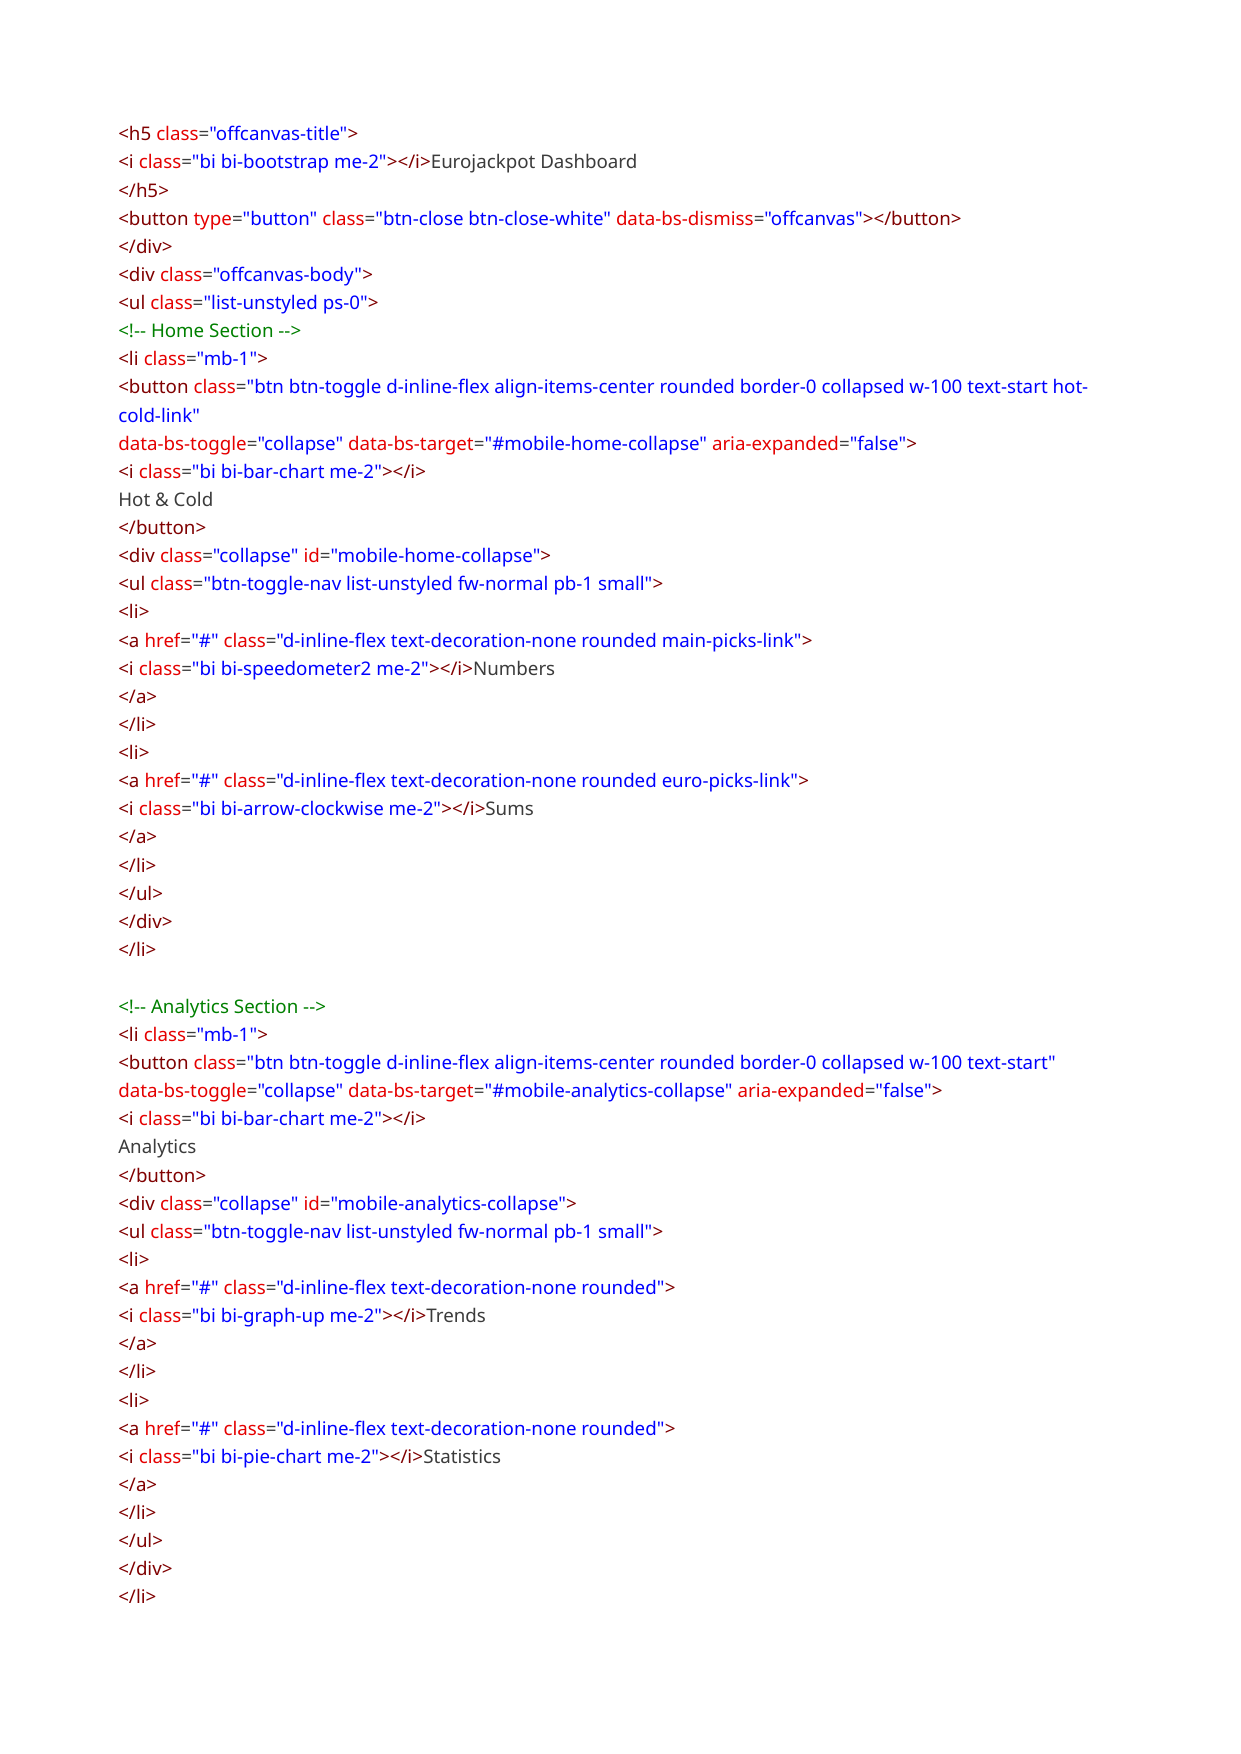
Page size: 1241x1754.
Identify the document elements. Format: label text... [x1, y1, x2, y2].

text </h5> [118, 174, 1122, 202]
text <li> [118, 737, 1122, 765]
text </li> [118, 849, 1122, 877]
text </button> [118, 1159, 1122, 1187]
text <li> [118, 1244, 1122, 1272]
text <i class="bi bi-pie-chart me-2"></i>Statistics [118, 1441, 1122, 1469]
text </li> [118, 934, 1122, 962]
text <ul class="list-unstyled ps-0"> [118, 287, 1122, 315]
text Hot & Cold [118, 484, 1122, 512]
text <div class="collapse" id="mobile-home-collapse"> [118, 540, 1122, 568]
text <i class="bi bi-arrow-clockwise me-2"></i>Sums [118, 793, 1122, 821]
text </li> [118, 709, 1122, 737]
text <i class="bi bi-bar-chart me-2"></i> [118, 1103, 1122, 1131]
text </ul> [118, 1525, 1122, 1553]
text <h5 class="offcanvas-title"> [118, 118, 1122, 146]
text <div class="collapse" id="mobile-analytics-collapse"> [118, 1187, 1122, 1216]
text <i class="bi bi-speedometer2 me-2"></i>Numbers [118, 652, 1122, 681]
text <li> [118, 596, 1122, 624]
text <a href="#" class="d-inline-flex text-decoration-none rounded"> [118, 1412, 1122, 1441]
text <ul class="btn-toggle-nav list-unstyled fw-normal pb-1 small"> [118, 1216, 1122, 1244]
text <button type="button" class="btn-close btn-close-white" data-bs-dismiss="offcanvas"></button> [118, 202, 1122, 231]
text <a href="#" class="d-inline-flex text-decoration-none rounded euro-picks-link"> [118, 765, 1122, 793]
text <!-- Analytics Section --> [118, 991, 1122, 1019]
text data-bs-toggle="collapse" data-bs-target="#mobile-analytics-collapse" aria-expanded="false"> [118, 1075, 1122, 1103]
text <!-- Home Section --> [118, 315, 1122, 343]
text </div> [118, 906, 1122, 934]
text </div> [118, 231, 1122, 259]
text </li> [118, 1356, 1122, 1384]
text <li class="mb-1"> [118, 343, 1122, 371]
text </div> [118, 1553, 1122, 1581]
text <button class="btn btn-toggle d-inline-flex align-items-center rounded border-0 collapsed w-100 text-start" [118, 1047, 1122, 1075]
text <a href="#" class="d-inline-flex text-decoration-none rounded"> [118, 1272, 1122, 1300]
text </a> [118, 1328, 1122, 1356]
text </a> [118, 821, 1122, 849]
text <i class="bi bi-graph-up me-2"></i>Trends [118, 1300, 1122, 1328]
text <ul class="btn-toggle-nav list-unstyled fw-normal pb-1 small"> [118, 568, 1122, 596]
text <div class="offcanvas-body"> [118, 259, 1122, 287]
text data-bs-toggle="collapse" data-bs-target="#mobile-home-collapse" aria-expanded="false"> [118, 427, 1122, 456]
text </button> [118, 512, 1122, 540]
text <i class="bi bi-bar-chart me-2"></i> [118, 456, 1122, 484]
text <button class="btn btn-toggle d-inline-flex align-items-center rounded border-0 collapsed w-100 text-start hot-cold-link" [118, 371, 1122, 427]
text </ul> [118, 877, 1122, 906]
text </a> [118, 681, 1122, 709]
text <a href="#" class="d-inline-flex text-decoration-none rounded main-picks-link"> [118, 624, 1122, 652]
text </li> [118, 1581, 1122, 1609]
text <li class="mb-1"> [118, 1019, 1122, 1047]
text <i class="bi bi-bootstrap me-2"></i>Eurojackpot Dashboard [118, 146, 1122, 174]
text </a> [118, 1469, 1122, 1497]
text Analytics [118, 1131, 1122, 1159]
text <li> [118, 1384, 1122, 1412]
text </li> [118, 1497, 1122, 1525]
